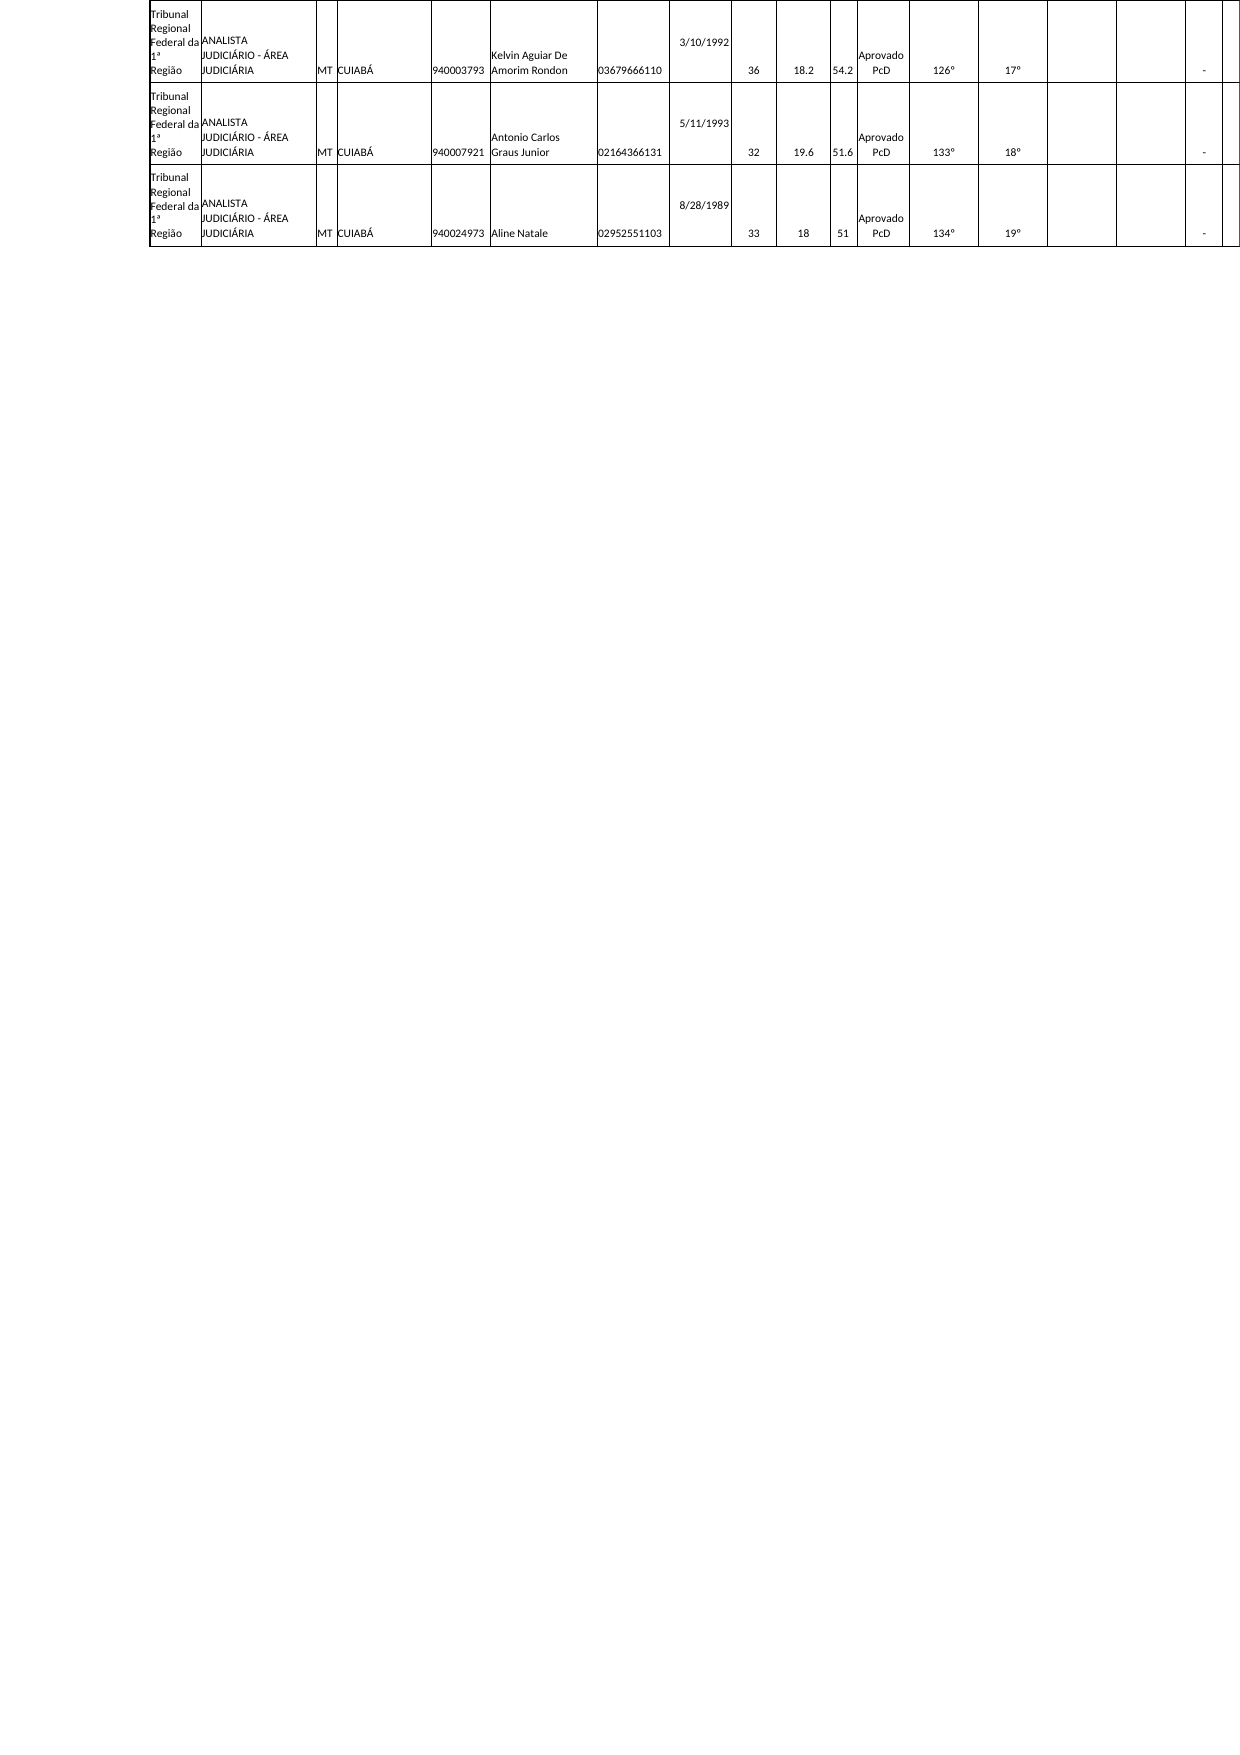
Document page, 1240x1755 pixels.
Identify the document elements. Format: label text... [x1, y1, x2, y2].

table_cell Aline Natale [491, 165, 597, 246]
table_cell 18 [777, 165, 830, 246]
table_cell ANALISTA JUDICIÁRIO - ÁREA JUDICIÁRIA [202, 83, 316, 164]
table_cell Tribunal Regional Federal da 1ª Região [151, 83, 201, 164]
table_cell 18º [979, 83, 1047, 164]
table_cell S [1223, 1, 1239, 82]
table_cell [1117, 1, 1185, 82]
table_cell Aprovado PcD [858, 1, 909, 82]
table_cell ANALISTA JUDICIÁRIO - ÁREA JUDICIÁRIA [202, 1, 316, 82]
table_cell - [1186, 1, 1222, 82]
table_cell [1048, 83, 1116, 164]
table_cell 03679666110 [598, 1, 669, 82]
table_cell [1117, 83, 1185, 164]
table_cell ANALISTA JUDICIÁRIO - ÁREA JUDICIÁRIA [202, 165, 316, 246]
table_cell CUIABÁ [338, 1, 431, 82]
table_cell 51.6 [831, 83, 857, 164]
table_cell 940003793 [432, 1, 490, 82]
table_cell 02164366131 [598, 83, 669, 164]
table_cell Tribunal Regional Federal da 1ª Região [151, 165, 201, 246]
table_cell MT [317, 165, 337, 246]
table_cell 18.2 [777, 1, 830, 82]
table_cell S [1223, 83, 1239, 164]
table_cell 17º [979, 1, 1047, 82]
table_cell Aprovado PcD [858, 83, 909, 164]
table_cell 51 [831, 165, 857, 246]
table_cell 19º [979, 165, 1047, 246]
table_cell 36 [732, 1, 776, 82]
table_cell Aprovado PcD [858, 165, 909, 246]
table_cell MT [317, 83, 337, 164]
table_cell - [1186, 83, 1222, 164]
table_cell S [1223, 165, 1239, 246]
table_cell - [1186, 165, 1222, 246]
table_cell Kelvin Aguiar De Amorim Rondon [491, 1, 597, 82]
table_cell 33 [732, 165, 776, 246]
table_cell CUIABÁ [338, 165, 431, 246]
table_cell 19.6 [777, 83, 830, 164]
table_cell [1048, 165, 1116, 246]
table_cell 8/28/1989 [670, 165, 731, 246]
table_cell MT [317, 1, 337, 82]
table_cell 54.2 [831, 1, 857, 82]
table_cell 32 [732, 83, 776, 164]
table_cell 134º [910, 165, 978, 246]
table_cell 940007921 [432, 83, 490, 164]
table_cell 133º [910, 83, 978, 164]
table_cell 3/10/1992 [670, 1, 731, 82]
table_cell [1048, 1, 1116, 82]
table_cell CUIABÁ [338, 83, 431, 164]
table_cell 126º [910, 1, 978, 82]
table_cell [1117, 165, 1185, 246]
table_cell 940024973 [432, 165, 490, 246]
table_cell Tribunal Regional Federal da 1ª Região [151, 1, 201, 82]
table_cell 5/11/1993 [670, 83, 731, 164]
table_cell 02952551103 [598, 165, 669, 246]
table_cell Antonio Carlos Graus Junior [491, 83, 597, 164]
